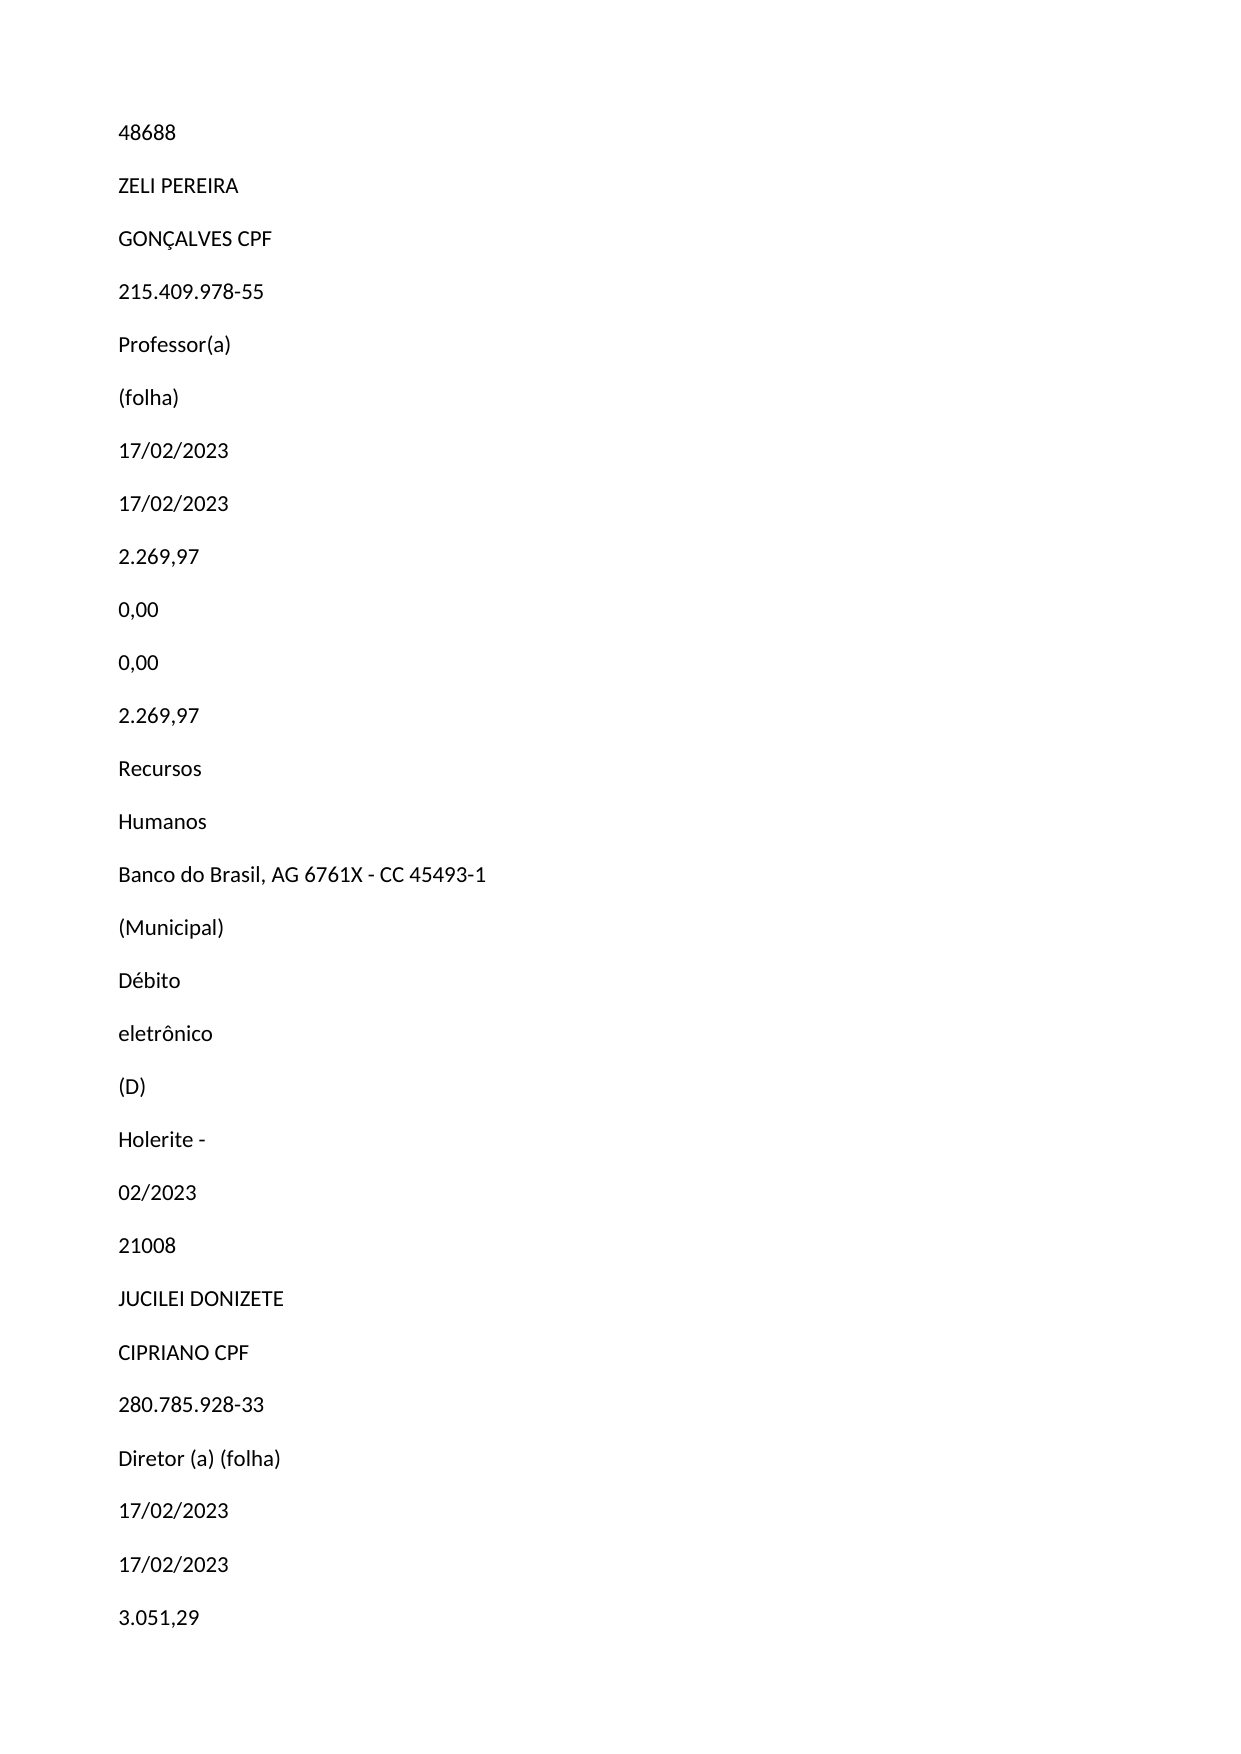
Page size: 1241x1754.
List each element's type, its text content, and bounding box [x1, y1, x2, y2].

text ZELI PEREIRA [118, 171, 1122, 199]
text (Municipal) [118, 913, 1122, 941]
text 280.785.928-33 [118, 1391, 1122, 1419]
text 0,00 [118, 595, 1122, 623]
text 2.269,97 [118, 701, 1122, 729]
text 17/02/2023 [118, 1550, 1122, 1578]
text GONÇALVES CPF [118, 224, 1122, 252]
text Banco do Brasil, AG 6761X - CC 45493-1 [118, 860, 1122, 888]
text 17/02/2023 [118, 1497, 1122, 1525]
text 0,00 [118, 648, 1122, 676]
text Professor(a) [118, 330, 1122, 358]
text Holerite - [118, 1126, 1122, 1153]
text 3.051,29 [118, 1603, 1122, 1631]
text 17/02/2023 [118, 489, 1122, 517]
text 2.269,97 [118, 542, 1122, 570]
text 21008 [118, 1232, 1122, 1259]
text Recursos [118, 754, 1122, 782]
text (D) [118, 1072, 1122, 1101]
text CIPRIANO CPF [118, 1338, 1122, 1366]
text eletrônico [118, 1019, 1122, 1047]
text 02/2023 [118, 1178, 1122, 1207]
text 215.409.978-55 [118, 277, 1122, 305]
text Diretor (a) (folha) [118, 1444, 1122, 1472]
text (folha) [118, 383, 1122, 411]
text Humanos [118, 807, 1122, 835]
text 17/02/2023 [118, 436, 1122, 464]
text JUCILEI DONIZETE [118, 1284, 1122, 1313]
text 48688 [118, 118, 1122, 146]
text Débito [118, 966, 1122, 994]
